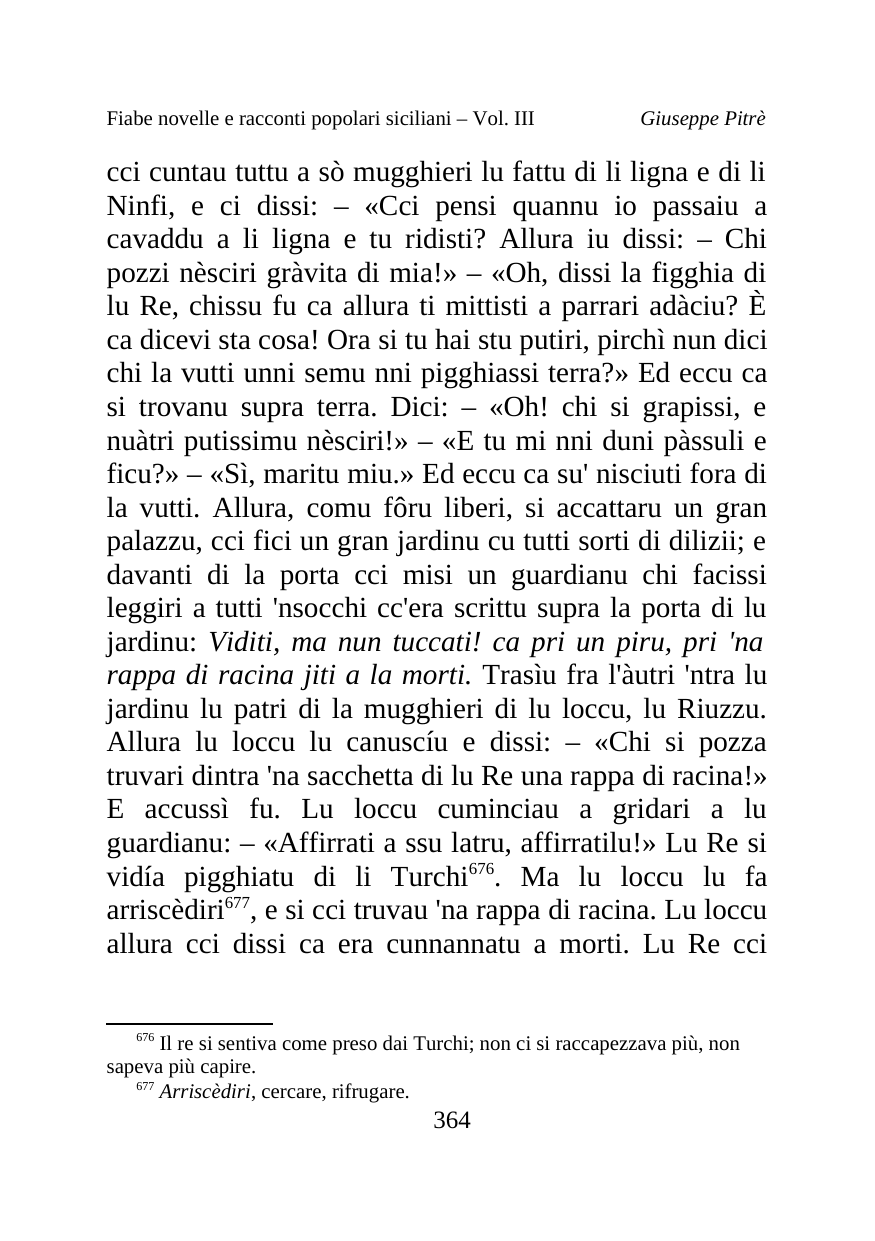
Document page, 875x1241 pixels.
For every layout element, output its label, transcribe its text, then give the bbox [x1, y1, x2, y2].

text Il re si sentiva come preso dai Turchi; non ci si raccapezzava più, non sapeva più capire. [106, 1030, 768, 1078]
text cci cuntau tuttu a sò mugghieri lu fattu di li ligna e di li Ninfi, e ci dissi: – «Cci pensi quannu io passaiu a cavaddu a li ligna e tu ridisti? Allura iu dissi: – Chi pozzi nèsciri gràvita di mia!» – «Oh, dissi la figghia di lu Re, chissu fu ca allura ti mittisti a parrari adàciu? È ca dicevi sta cosa! Ora si tu hai stu putiri, pirchì nun dici chi la vutti unni semu nni pigghiassi terra?» Ed eccu ca si trovanu supra terra. Dici: – «Oh! chi si grapissi, e nuàtri putissimu nèsciri!» – «E tu mi nni duni pàssuli e ficu?» – «Sì, maritu miu.» Ed eccu ca su' nisciuti fora di la vutti. Allura, comu fôru liberi, si accattaru un gran palazzu, cci fici un gran jardinu cu tutti sorti di dilizii; e davanti di la porta cci misi un guardianu chi facissi leggiri a tutti 'nsocchi cc'era scrittu supra la porta di lu jardinu: Viditi, ma nun tuccati! ca pri un piru, pri 'na rappa di racina jiti a la morti. Trasìu fra l'àutri 'ntra lu jardinu lu patri di la mugghieri di lu loccu, lu Riuzzu. Allura lu loccu lu canuscíu e dissi: – «Chi si pozza truvari dintra 'na sacchetta di lu Re una rappa di racina!» E accussì fu. Lu loccu cuminciau a gridari a lu guardianu: – «Affirrati a ssu latru, affirratilu!» Lu Re si vidía pigghiatu di li Turchi. Ma lu loccu lu fa arriscèdiri, e si cci truvau 'na rappa di racina. Lu loccu allura cci dissi ca era cunnannatu a morti. Lu Re cci [106, 154, 768, 959]
text Arriscèdiri, cercare, rifrugare. [106, 1078, 768, 1103]
